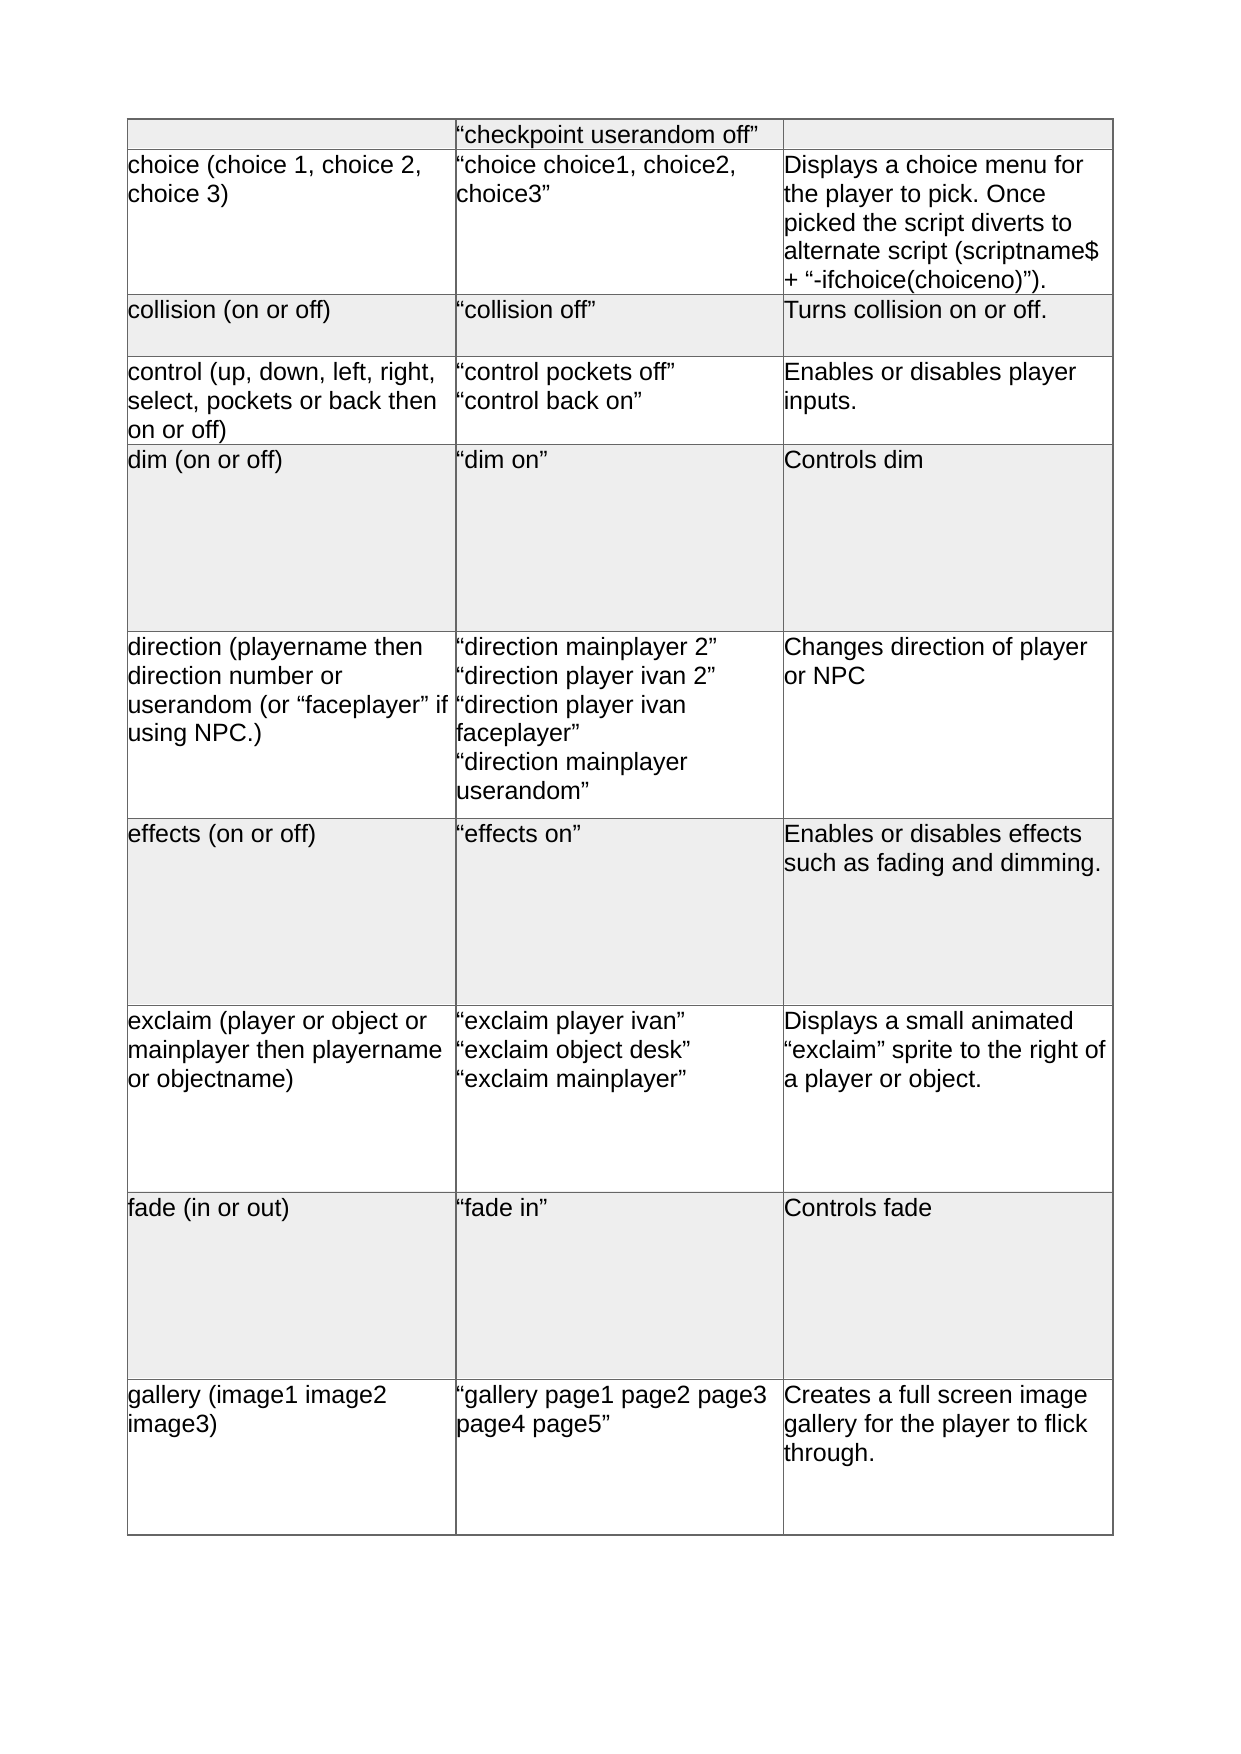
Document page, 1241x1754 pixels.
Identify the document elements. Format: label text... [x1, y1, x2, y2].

table_cell “gallery page1 page2 page3 page4 page5” [457, 1380, 783, 1534]
table_cell gallery (image1 image2 image3) [128, 1380, 455, 1534]
table_cell “effects on” [457, 819, 783, 1004]
table_cell collision (on or off) [128, 295, 455, 356]
table_cell choice (choice 1, choice 2, choice 3) [128, 150, 455, 294]
table_cell Displays a small animated “exclaim” sprite to the right of a player or object. [784, 1006, 1112, 1191]
table_cell Enables or disables player inputs. [784, 357, 1112, 443]
table_cell Turns collision on or off. [784, 295, 1112, 356]
table_cell effects (on or off) [128, 819, 455, 1004]
table_cell dim (on or off) [128, 445, 455, 631]
table_cell “dim on” [457, 445, 783, 631]
table_cell Enables or disables effects such as fading and dimming. [784, 819, 1112, 1004]
table_cell Displays a choice menu for the player to pick. Once picked the script diverts to alternate script (scriptname$ + “-ifchoice(choiceno)”). [784, 150, 1112, 294]
table_cell “checkpoint userandom off” [457, 120, 783, 148]
table_cell exclaim (player or object or mainplayer then playername or objectname) [128, 1006, 455, 1191]
table_cell Controls dim [784, 445, 1112, 631]
table_cell Creates a full screen image gallery for the player to flick through. [784, 1380, 1112, 1534]
table_cell “fade in” [457, 1193, 783, 1378]
table_cell “choice choice1, choice2, choice3” [457, 150, 783, 294]
table_cell “collision off” [457, 295, 783, 356]
table_cell “direction mainplayer 2” “direction player ivan 2” “direction player ivan faceplayer” “direction mainplayer userandom” [457, 632, 783, 817]
table_cell [128, 120, 455, 148]
table_cell [784, 120, 1112, 148]
table_cell fade (in or out) [128, 1193, 455, 1378]
table_cell Changes direction of player or NPC [784, 632, 1112, 817]
table_cell “control pockets off” “control back on” [457, 357, 783, 443]
table_cell Controls fade [784, 1193, 1112, 1378]
table_cell control (up, down, left, right, select, pockets or back then on or off) [128, 357, 455, 443]
table_cell “exclaim player ivan” “exclaim object desk” “exclaim mainplayer” [457, 1006, 783, 1191]
table_cell direction (playername then direction number or userandom (or “faceplayer” if using NPC.) [128, 632, 455, 817]
